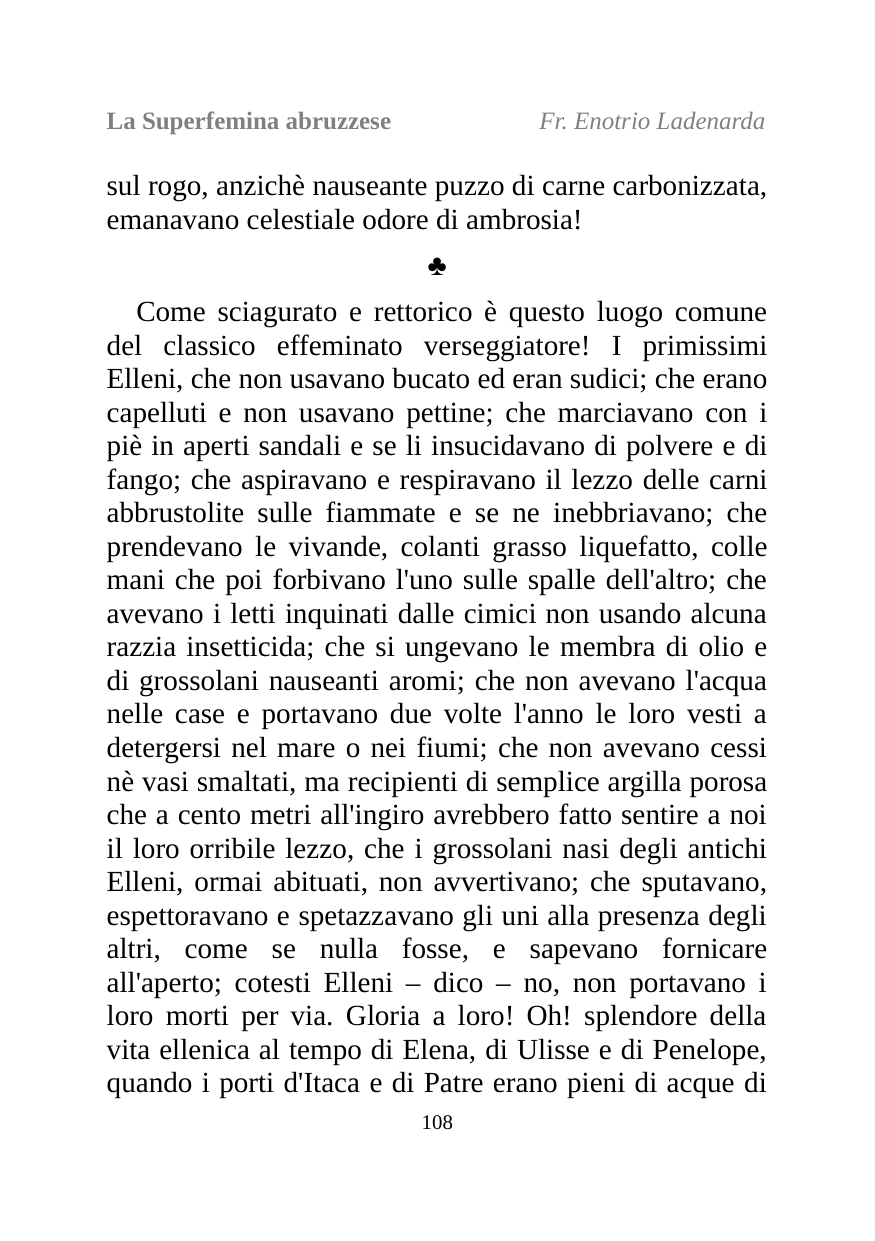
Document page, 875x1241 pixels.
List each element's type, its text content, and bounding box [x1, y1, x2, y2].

text sul rogo, anzichè nauseante puzzo di carne carbonizzata, emanavano celestiale odore di ambrosia! [106, 168, 768, 236]
text ♣ [106, 248, 768, 282]
text Come sciagurato e rettorico è questo luogo comune del classico effeminato verseggiatore! I primissimi Elleni, che non usavano bucato ed eran sudici; che erano capelluti e non usavano pettine; che marciavano con i piè in aperti sandali e se li insucidavano di polvere e di fango; che aspiravano e respiravano il lezzo delle carni abbrustolite sulle fiammate e se ne inebbriavano; che prendevano le vivande, colanti grasso liquefatto, colle mani che poi forbivano l'uno sulle spalle dell'altro; che avevano i letti inquinati dalle cimici non usando alcuna razzia insetticida; che si ungevano le membra di olio e di grossolani nauseanti aromi; che non avevano l'acqua nelle case e portavano due volte l'anno le loro vesti a detergersi nel mare o nei fiumi; che non avevano cessi nè vasi smaltati, ma recipienti di semplice argilla porosa che a cento metri all'ingiro avrebbero fatto sentire a noi il loro orribile lezzo, che i grossolani nasi degli antichi Elleni, ormai abituati, non avvertivano; che sputavano, espettoravano e spetazzavano gli uni alla presenza degli altri, come se nulla fosse, e sapevano fornicare all'aperto; cotesti Elleni – dico – no, non portavano i loro morti per via. Gloria a loro! Oh! splendore della vita ellenica al tempo di Elena, di Ulisse e di Penelope, quando i porti d'Itaca e di Patre erano pieni di acque di [106, 294, 768, 1099]
